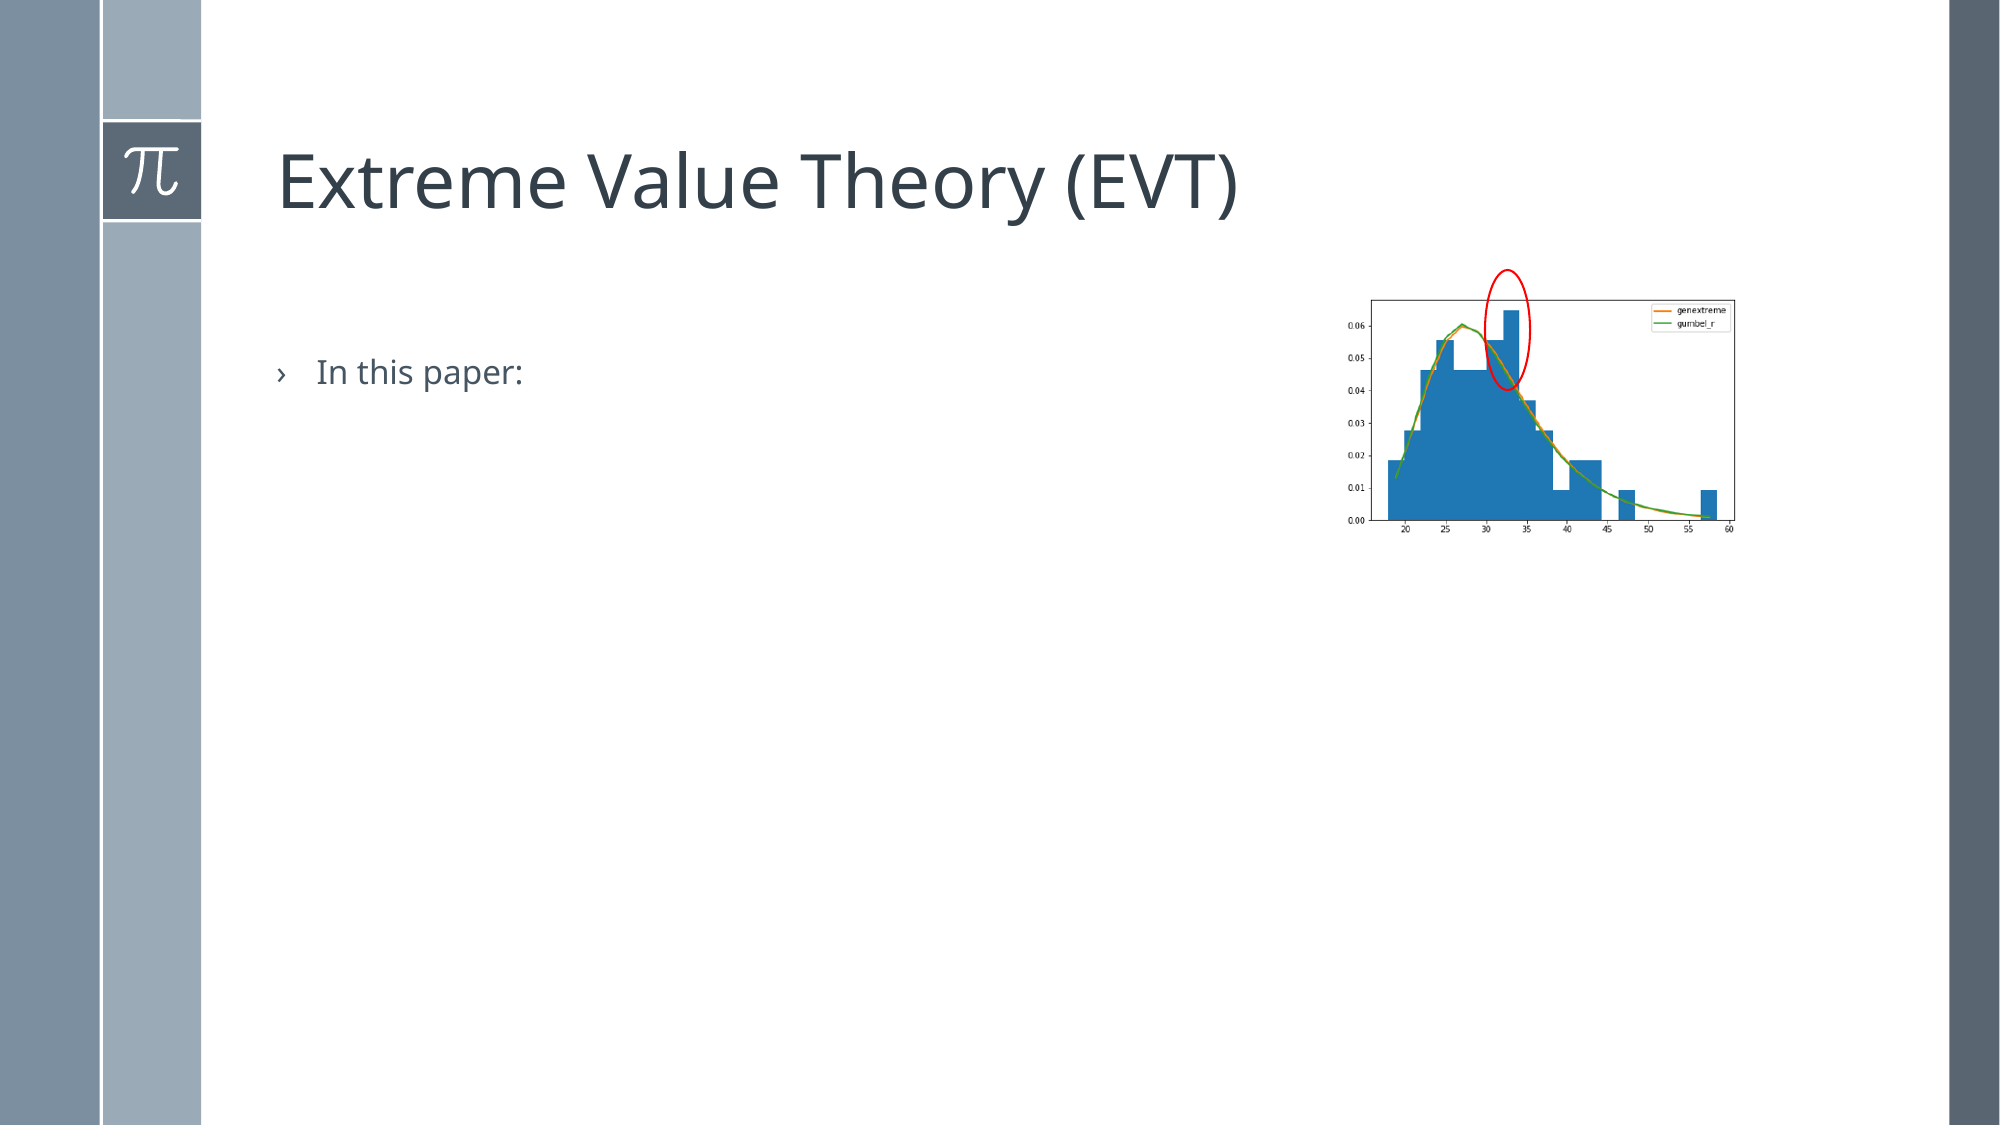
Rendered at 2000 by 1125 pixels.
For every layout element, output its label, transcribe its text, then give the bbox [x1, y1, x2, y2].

text_box In this paper: [261, 262, 916, 1013]
picture [1259, 292, 1846, 540]
text_box Extreme Value Theory (EVT) [261, 29, 1867, 233]
text_box [1485, 270, 1531, 391]
